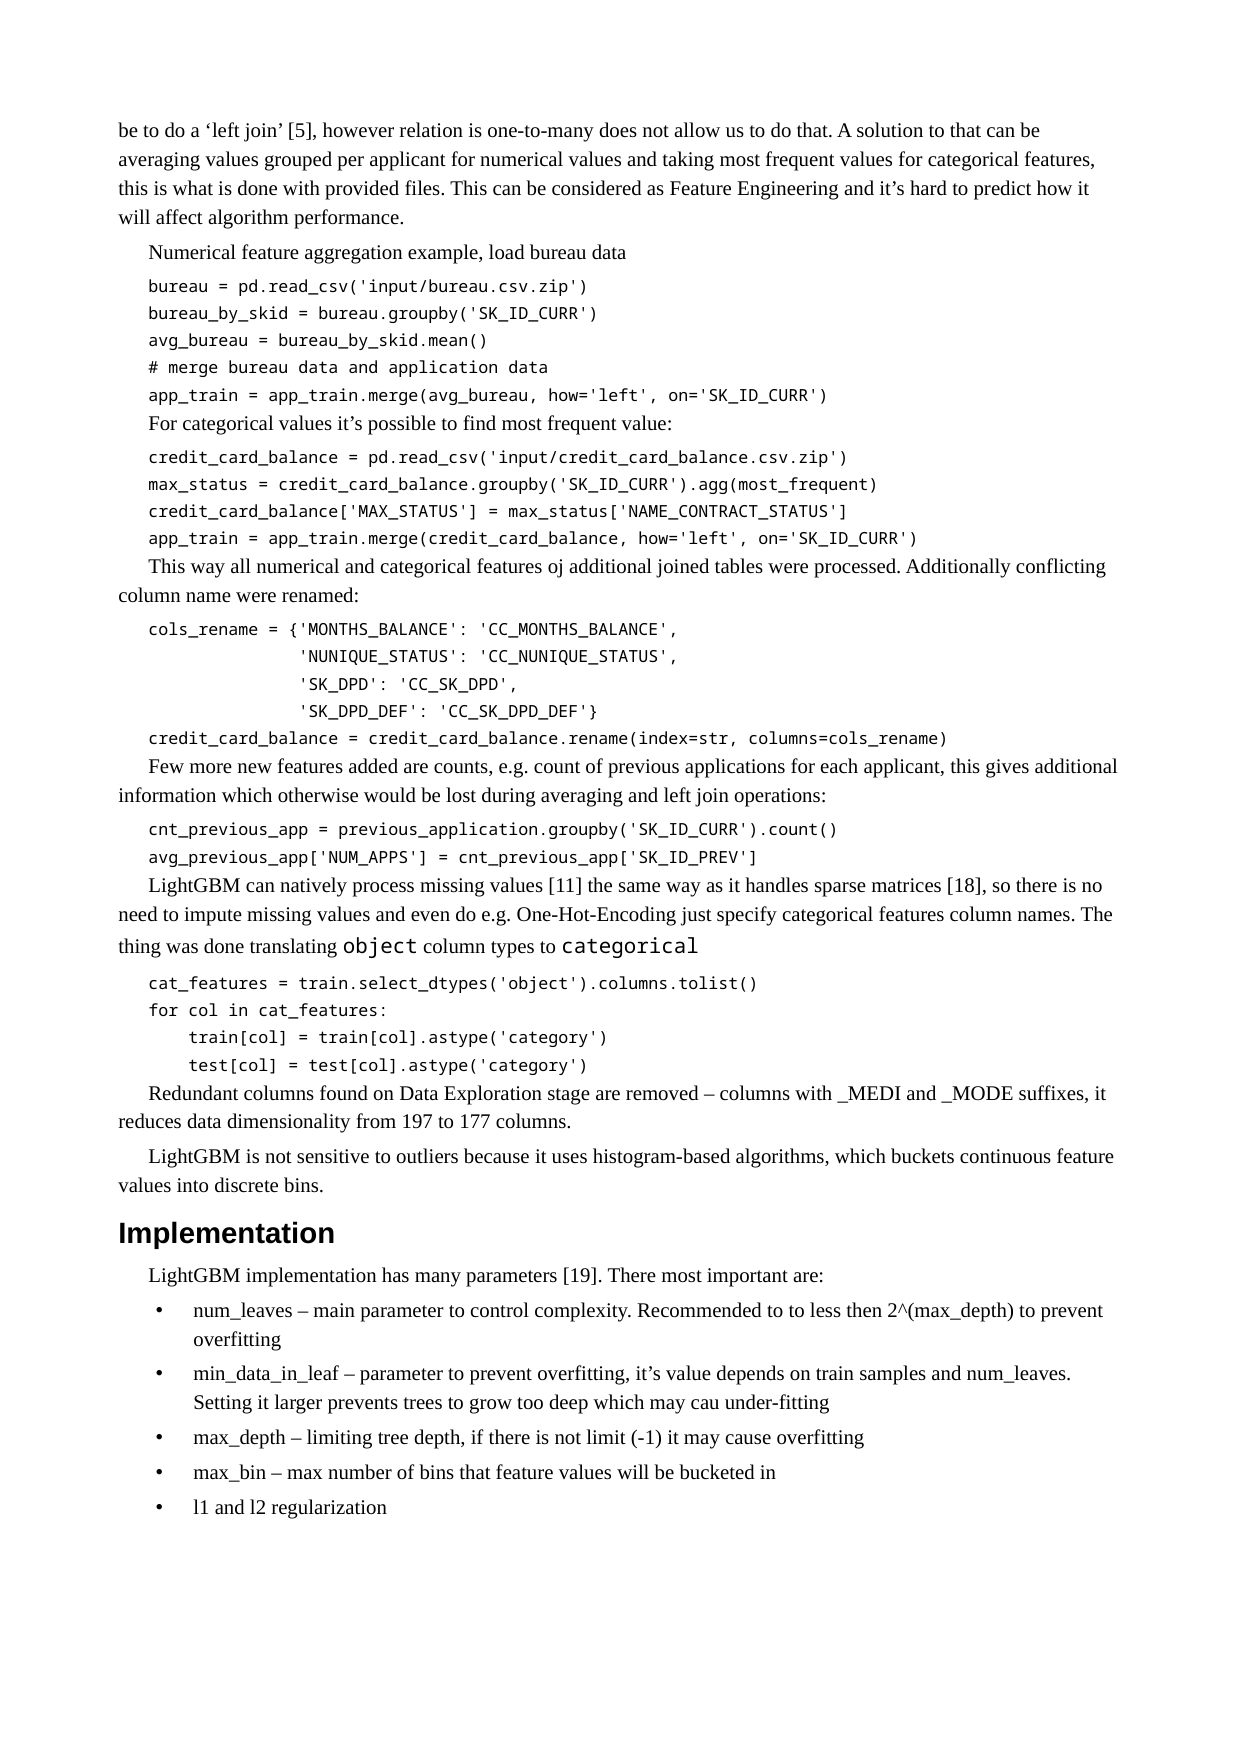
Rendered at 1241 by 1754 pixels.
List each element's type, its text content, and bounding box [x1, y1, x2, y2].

text This way all numerical and categorical features oj additional joined tables were processed. Additionally conflicting column name were renamed: [118, 554, 1122, 607]
text For categorical values it’s possible to find most frequent value: [118, 410, 1122, 434]
text 'SK_DPD': 'CC_SK_DPD', [118, 672, 1122, 695]
text 'SK_DPD_DEF': 'CC_SK_DPD_DEF'} [118, 700, 1122, 722]
text cnt_previous_app = previous_application.groupby('SK_ID_CURR').count() [118, 818, 1122, 841]
text Numerical feature aggregation example, load bureau data [118, 239, 1122, 264]
text LightGBM can natively process missing values [11] the same way as it handles sparse matrices [18], so there is no need to impute missing values and even do e.g. One-Hot-Encoding just specify categorical features column names. The thing was done translating object column types to categorical [118, 873, 1122, 959]
text bureau_by_skid = bureau.groupby('SK_ID_CURR') [118, 302, 1122, 324]
text Few more new features added are counts, e.g. count of previous applications for each applicant, this gives additional information which otherwise would be lost during averaging and left join operations: [118, 754, 1122, 807]
text credit_card_balance = credit_card_balance.rename(index=str, columns=cols_rename) [118, 727, 1122, 750]
text 'NUNIQUE_STATUS': 'CC_NUNIQUE_STATUS', [118, 645, 1122, 668]
text # merge bureau data and application data [118, 356, 1122, 379]
list min_data_in_leaf – parameter to prevent overfitting, it’s value depends on train samples and num_leaves. Setting it larger prevents trees to grow too deep which may cau under-fitting [156, 1361, 1122, 1414]
list num_leaves – main parameter to control complexity. Recommended to to less then 2^(max_depth) to prevent overfitting [156, 1298, 1122, 1351]
text LightGBM is not sensitive to outliers because it uses histogram-based algorithms, which buckets continuous feature values into discrete bins. [118, 1144, 1122, 1197]
list l1 and l2 regularization [156, 1495, 1122, 1519]
text LightGBM implementation has many parameters [19]. There most important are: [118, 1263, 1122, 1287]
text avg_previous_app['NUM_APPS'] = cnt_previous_app['SK_ID_PREV'] [118, 845, 1122, 868]
list max_bin – max number of bins that feature values will be bucketed in [156, 1460, 1122, 1484]
text credit_card_balance['MAX_STATUS'] = max_status['NAME_CONTRACT_STATUS'] [118, 500, 1122, 522]
text credit_card_balance = pd.read_csv('input/credit_card_balance.csv.zip') [118, 445, 1122, 468]
text for col in cat_features: [118, 998, 1122, 1021]
subtitle Implementation [118, 1216, 1122, 1250]
text cols_rename = {'MONTHS_BALANCE': 'CC_MONTHS_BALANCE', [118, 618, 1122, 641]
list max_depth – limiting tree depth, if there is not limit (-1) it may cause overfitting [156, 1425, 1122, 1449]
text test[col] = test[col].astype('category') [118, 1053, 1122, 1076]
text app_train = app_train.merge(avg_bureau, how='left', on='SK_ID_CURR') [118, 383, 1122, 406]
text avg_bureau = bureau_by_skid.mean() [118, 329, 1122, 352]
text be to do a ‘left join’ [5], however relation is one-to-many does not allow us to do that. A solution to that can be averaging values grouped per applicant for numerical values and taking most frequent values for categorical features, this is what is done with provided files. This can be considered as Feature Engineering and it’s hard to predict how it will affect algorithm performance. [118, 118, 1122, 229]
text train[col] = train[col].astype('category') [118, 1026, 1122, 1048]
text app_train = app_train.merge(credit_card_balance, how='left', on='SK_ID_CURR') [118, 527, 1122, 549]
text cat_features = train.select_dtypes('object').columns.tolist() [118, 971, 1122, 994]
text max_status = credit_card_balance.groupby('SK_ID_CURR').agg(most_frequent) [118, 472, 1122, 495]
text Redundant columns found on Data Exploration stage are removed – columns with _MEDI and _MODE suffixes, it reduces data dimensionality from 197 to 177 columns. [118, 1080, 1122, 1133]
text bureau = pd.read_csv('input/bureau.csv.zip') [118, 274, 1122, 297]
